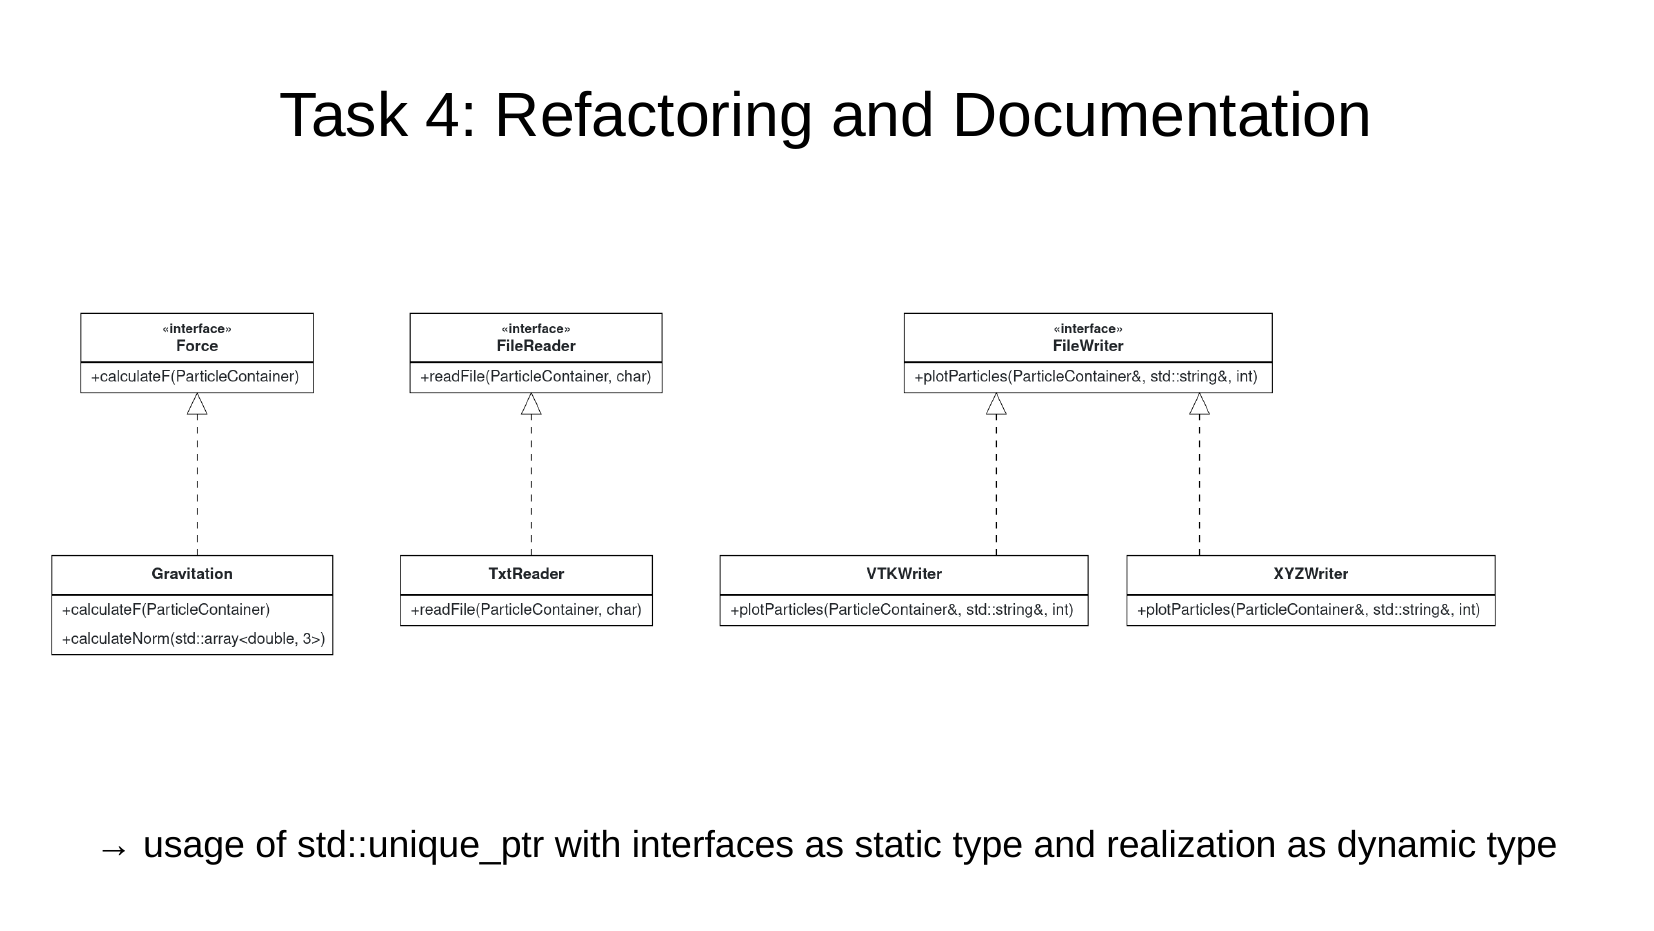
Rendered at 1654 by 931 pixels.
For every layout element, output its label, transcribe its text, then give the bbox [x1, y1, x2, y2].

text_box → usage of std::unique_ptr with interfaces as static type and realization as dynamic type [80, 815, 1574, 873]
title Task 4: Refactoring and Documentation [82, 37, 1571, 193]
picture [37, 298, 1508, 668]
